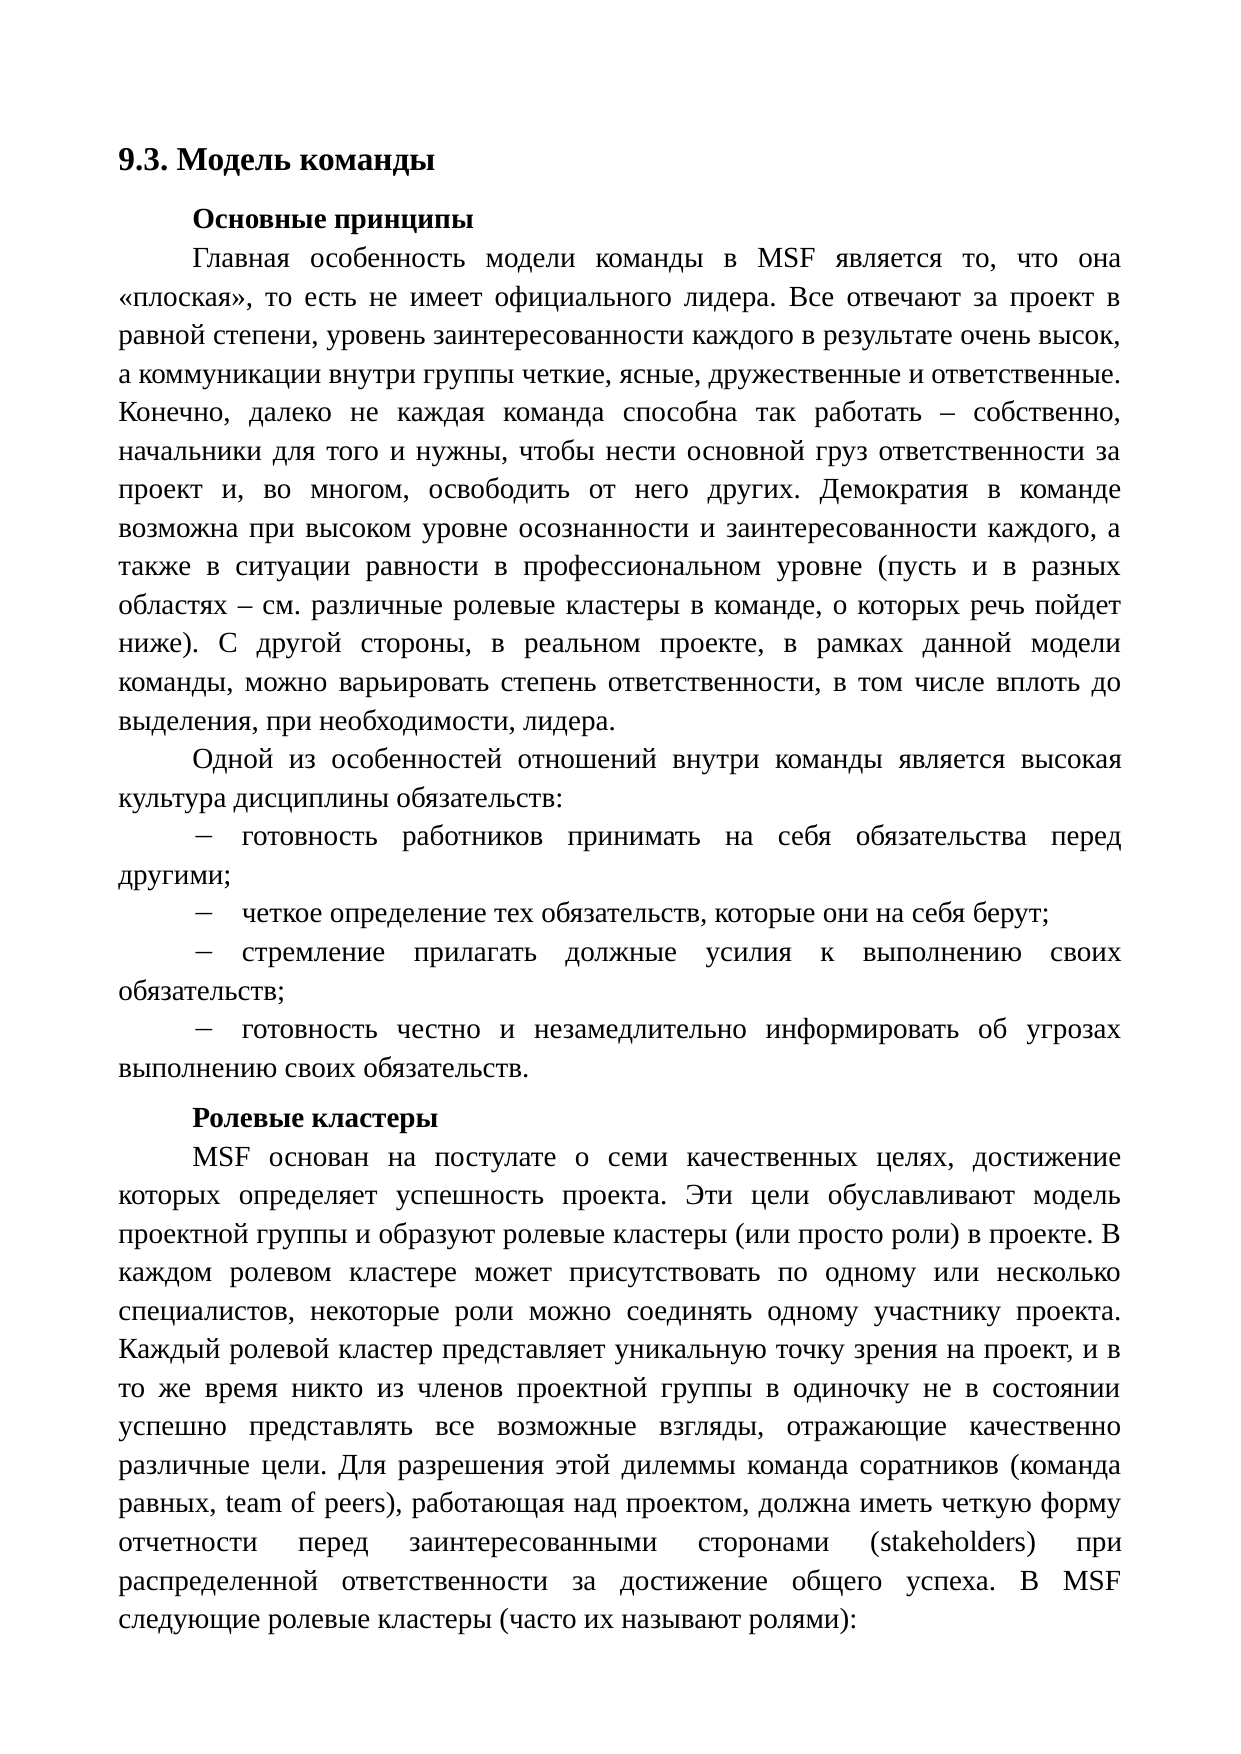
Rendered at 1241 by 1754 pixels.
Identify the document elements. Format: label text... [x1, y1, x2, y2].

list готовность честно и незамедлительно информировать об угрозах выполнению своих обязательств. [118, 1011, 1122, 1083]
text Основные принципы [118, 202, 1122, 235]
text Главная особенность модели команды в MSF является то, что она «плоская», то есть не имеет официального лидера. Все отвечают за проект в равной степени, уровень заинтересованности каждого в результате очень высок, а коммуникации внутри группы четкие, ясные, дружественные и ответственные. Конечно, далеко не каждая команда способна так работать – собственно, начальники для того и нужны, чтобы нести основной груз ответственности за проект и, во многом, освободить от него других. Демократия в команде возможна при высоком уровне осознанности и заинтересованности каждого, а также в ситуации равности в профессиональном уровне (пусть и в разных областях – см. различные ролевые кластеры в команде, о которых речь пойдет ниже). С другой стороны, в реальном проекте, в рамках данной модели команды, можно варьировать степень ответственности, в том числе вплоть до выделения, при необходимости, лидера. [118, 240, 1122, 736]
text MSF основан на постулате о семи качественных целях, достижение которых определяет успешность проекта. Эти цели обуславливают модель проектной группы и образуют ролевые кластеры (или просто роли) в проекте. В каждом ролевом кластере может присутствовать по одному или несколько специалистов, некоторые роли можно соединять одному участнику проекта. Каждый ролевой кластер представляет уникальную точку зрения на проект, и в то же время никто из членов проектной группы в одиночку не в состоянии успешно представлять все возможные взгляды, отражающие качественно различные цели. Для разрешения этой дилеммы команда соратников (команда равных, team of peers), работающая над проектом, должна иметь четкую форму отчетности перед заинтересованными сторонами (stakeholders) при распределенной ответственности за достижение общего успеха. В MSF следующие ролевые кластеры (часто их называют ролями): [118, 1139, 1122, 1635]
list четкое определение тех обязательств, которые они на себя берут; [118, 895, 1122, 929]
text Ролевые кластеры [118, 1100, 1122, 1134]
list стремление прилагать должные усилия к выполнению своих обязательств; [118, 934, 1122, 1006]
text Одной из особенностей отношений внутри команды является высокая культура дисциплины обязательств: [118, 741, 1122, 813]
subtitle 9.3. Модель команды [118, 139, 1122, 177]
list готовность работников принимать на себя обязательства перед другими; [118, 818, 1122, 890]
